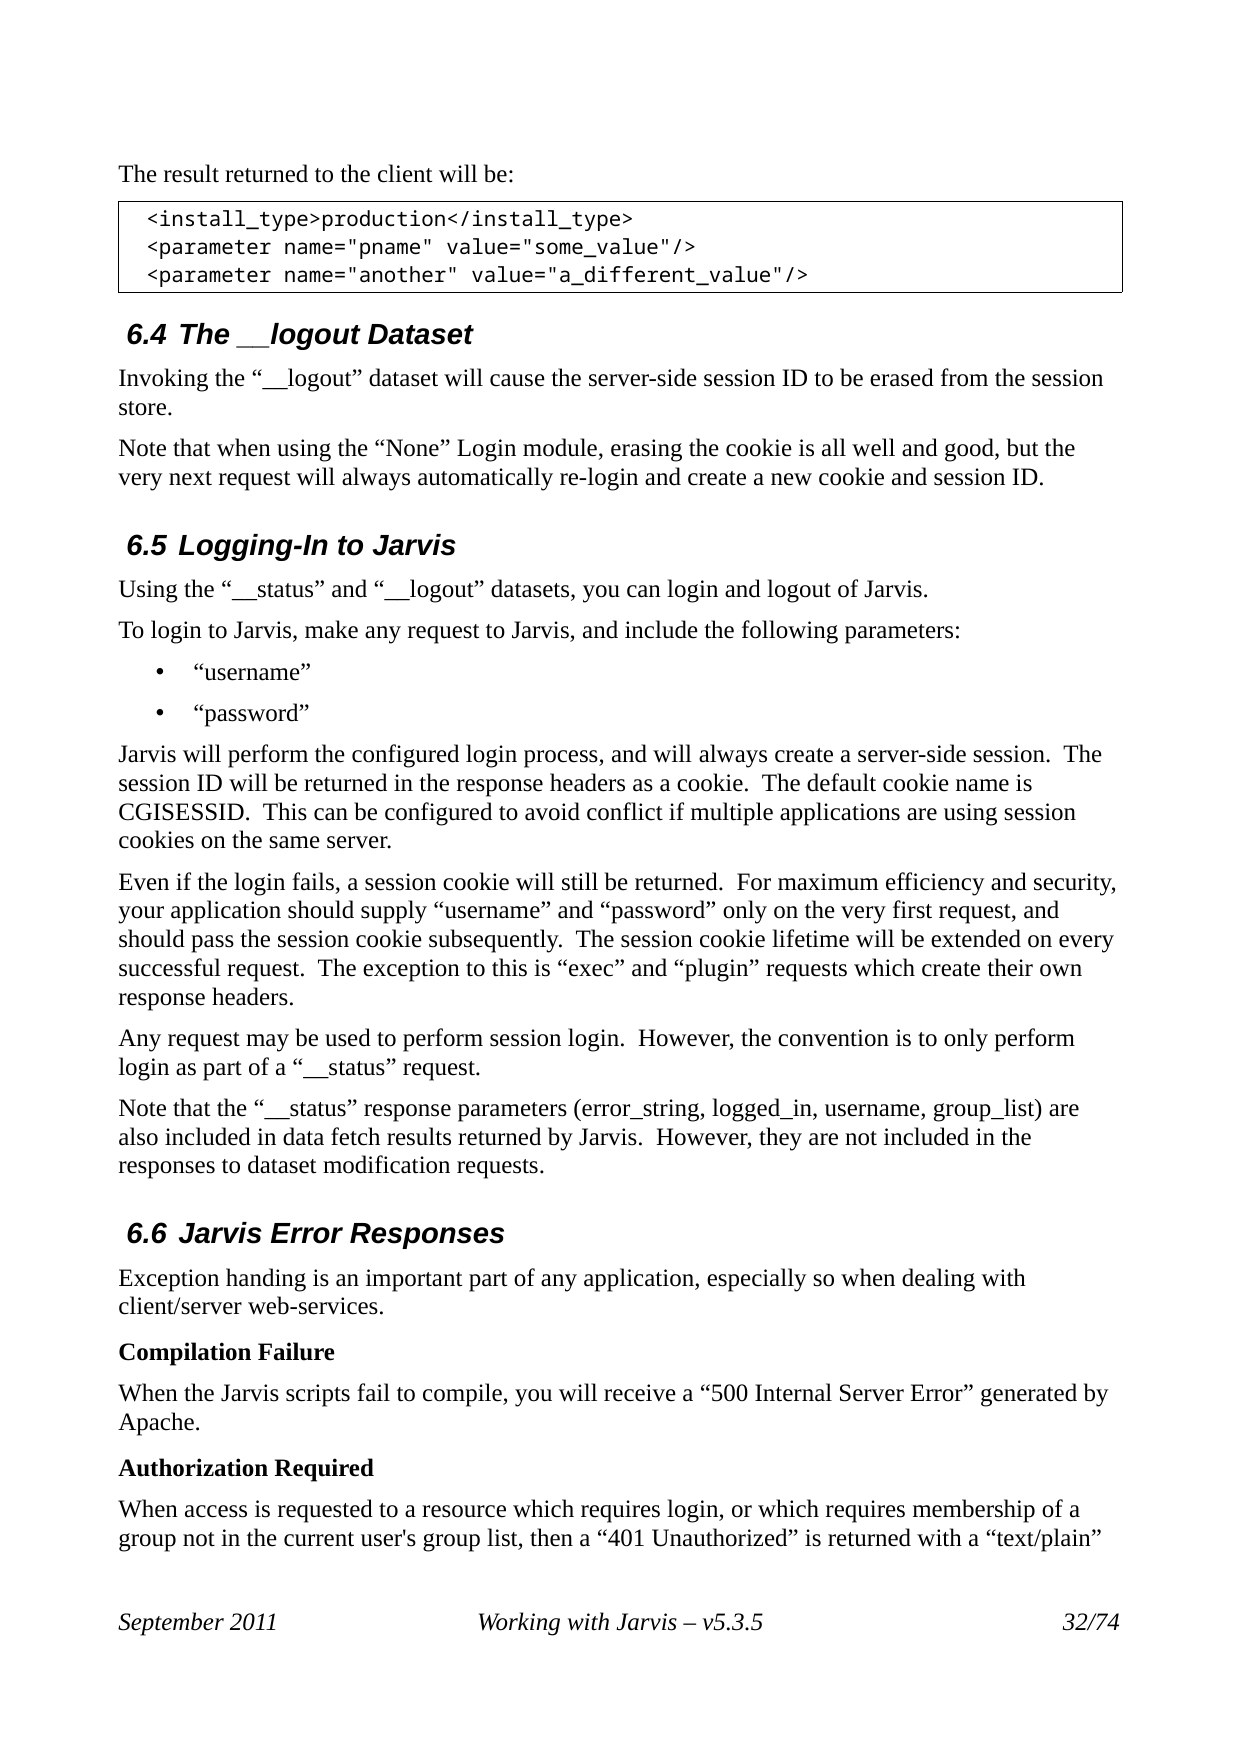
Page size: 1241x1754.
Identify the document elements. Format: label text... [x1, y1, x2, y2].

text When the Jarvis scripts fail to compile, you will receive a “500 Internal Server Error” generated by Apache. [118, 1378, 1122, 1436]
subtitle The __logout Dataset [118, 317, 1122, 351]
subtitle Logging-In to Jarvis [118, 528, 1122, 562]
list “password” [156, 698, 1122, 727]
text Even if the login fails, a session cookie will still be returned. For maximum efficiency and security, your application should supply “username” and “password” only on the very first request, and should pass the session cookie subsequently. The session cookie lifetime will be extended on every successful request. The exception to this is “exec” and “plugin” requests which create their own response headers. [118, 867, 1122, 1010]
text Jarvis will perform the configured login process, and will always create a server-side session. The session ID will be returned in the response headers as a cookie. The default cookie name is CGISESSID. This can be configured to avoid conflict if multiple applications are using session cookies on the same server. [118, 739, 1122, 854]
text Exception handing is an important part of any application, especially so when dealing with client/server web-services. [118, 1263, 1122, 1320]
text Note that when using the “None” Login module, erasing the cookie is all well and good, but the very next request will always automatically re-login and create a new cookie and session ID. [118, 433, 1122, 491]
text Invoking the “__logout” dataset will cause the server-side session ID to be erased from the session store. [118, 363, 1122, 421]
text Note that the “__status” response parameters (error_string, logged_in, username, group_list) are also included in data fetch results returned by Jarvis. However, they are not included in the responses to dataset modification requests. [118, 1093, 1122, 1179]
subtitle Jarvis Error Responses [118, 1217, 1122, 1250]
subtitle Authorization Required [118, 1453, 1122, 1482]
text The result returned to the client will be: [118, 159, 1122, 188]
text To login to Jarvis, make any request to Jarvis, and include the following parameters: [118, 615, 1122, 644]
text Using the “__status” and “__logout” datasets, you can login and logout of Jarvis. [118, 574, 1122, 603]
text <parameter name="another" value="a_different_value"/> [119, 257, 1122, 292]
text <install_type>production</install_type> [119, 202, 1122, 229]
text Any request may be used to perform session login. However, the convention is to only perform login as part of a “__status” request. [118, 1023, 1122, 1080]
list “username” [156, 657, 1122, 685]
text <parameter name="pname" value="some_value"/> [119, 229, 1122, 257]
text When access is requested to a resource which requires login, or which requires membership of a group not in the current user's group list, then a “401 Unauthorized” is returned with a “text/plain” [118, 1494, 1122, 1552]
subtitle Compilation Failure [118, 1337, 1122, 1366]
